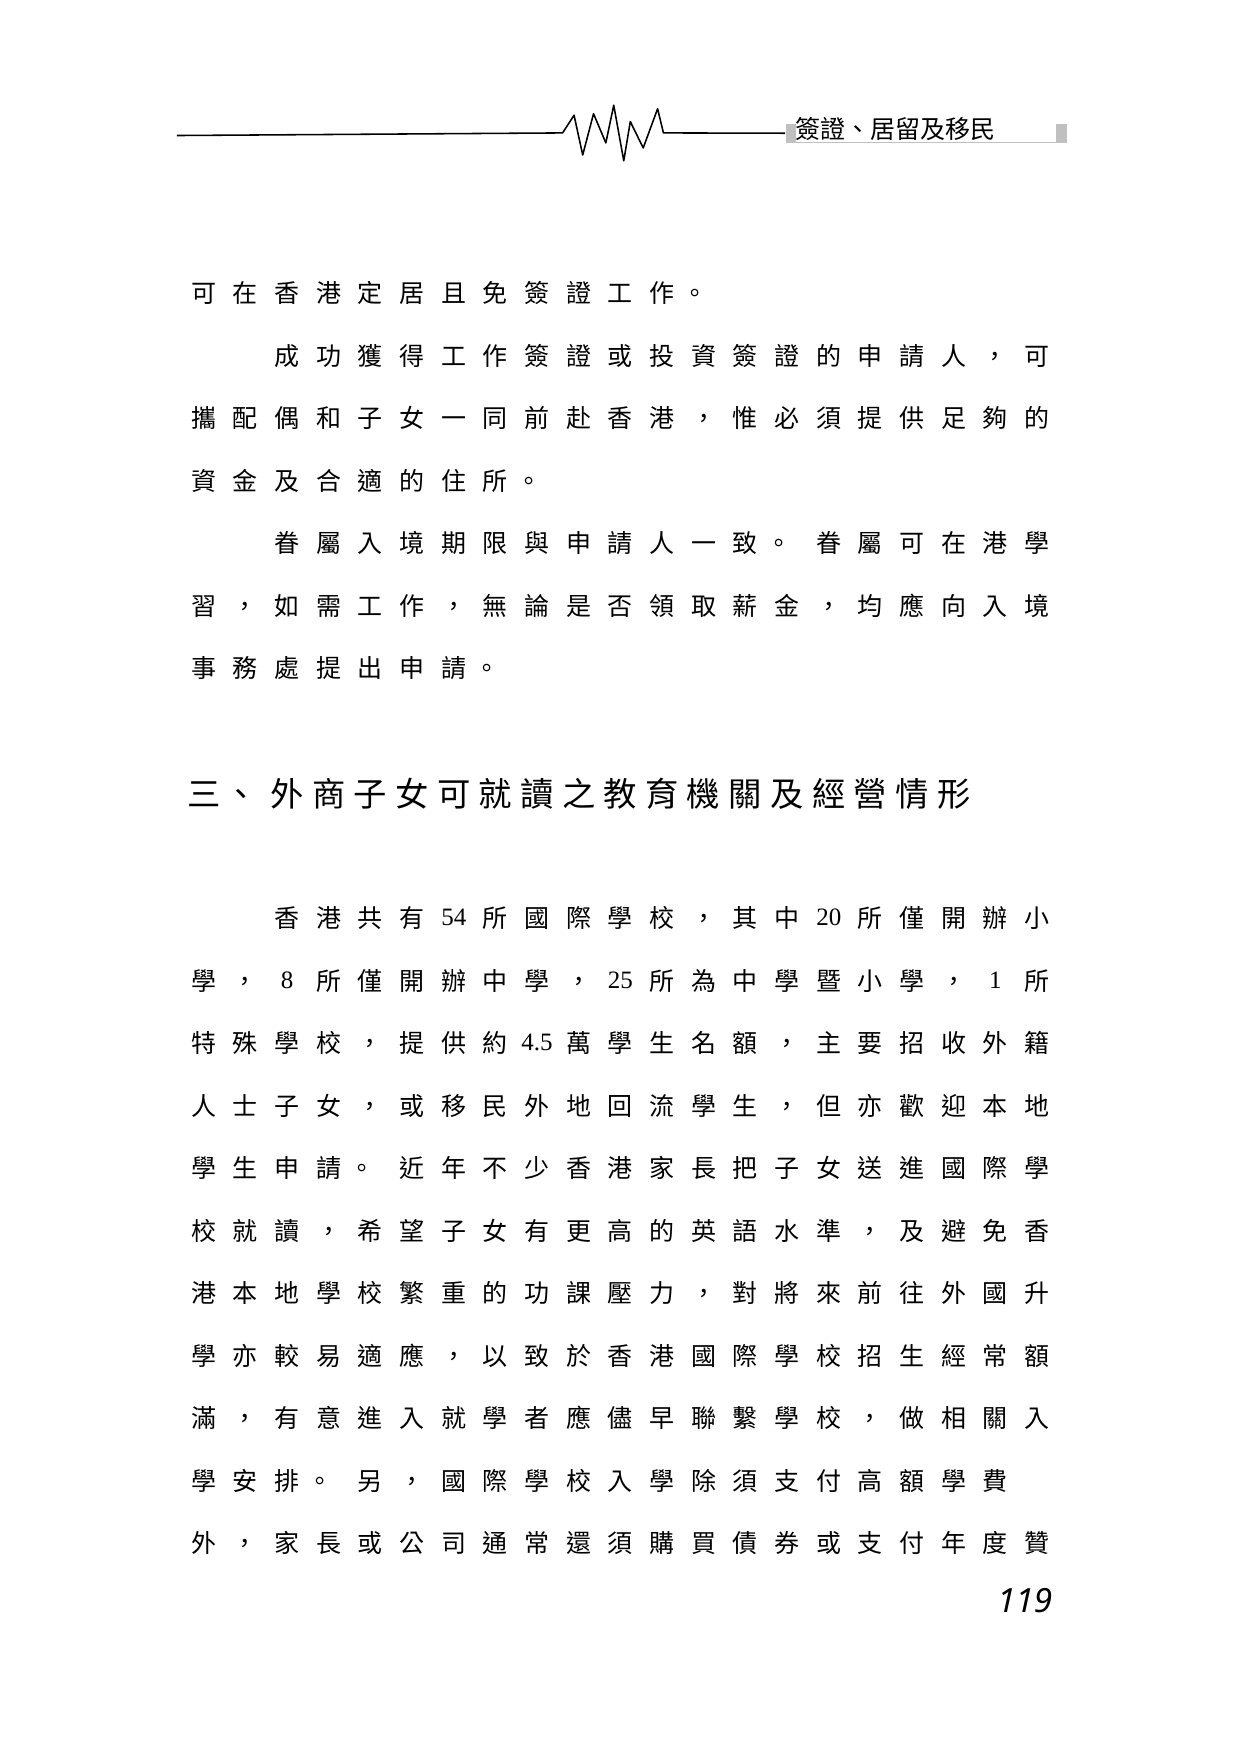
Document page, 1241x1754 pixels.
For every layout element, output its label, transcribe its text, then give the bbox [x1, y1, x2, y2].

text 可在香港定居且免簽證工作。 [183, 250, 1058, 313]
text 香港共有54所國際學校，其中20所僅開辦小學，8所僅開辦中學，25所為中學暨小學，1所特殊學校，提供約4.5萬學生名額，主要招收外籍人士子女，或移民外地回流學生，但亦歡迎本地學生申請。近年不少香港家長把子女送進國際學校就讀，希望子女有更高的英語水準，及避免香港本地學校繁重的功課壓力，對將來前往外國升學亦較易適應，以致於香港國際學校招生經常額滿，有意進入就學者應儘早聯繫學校，做相關入學安排。另，國際學校入學除須支付高額學費外，家長或公司通常還須購買債券或支付年度贊 [183, 875, 1058, 1563]
text 成功獲得工作簽證或投資簽證的申請人，可攜配偶和子女一同前赴香港，惟必須提供足夠的資金及合適的住所。 [183, 313, 1058, 500]
text 三、外商子女可就讀之教育機關及經營情形 [183, 750, 1058, 813]
text 眷屬入境期限與申請人一致。眷屬可在港學習，如需工作，無論是否領取薪金，均應向入境事務處提出申請。 [183, 500, 1058, 688]
